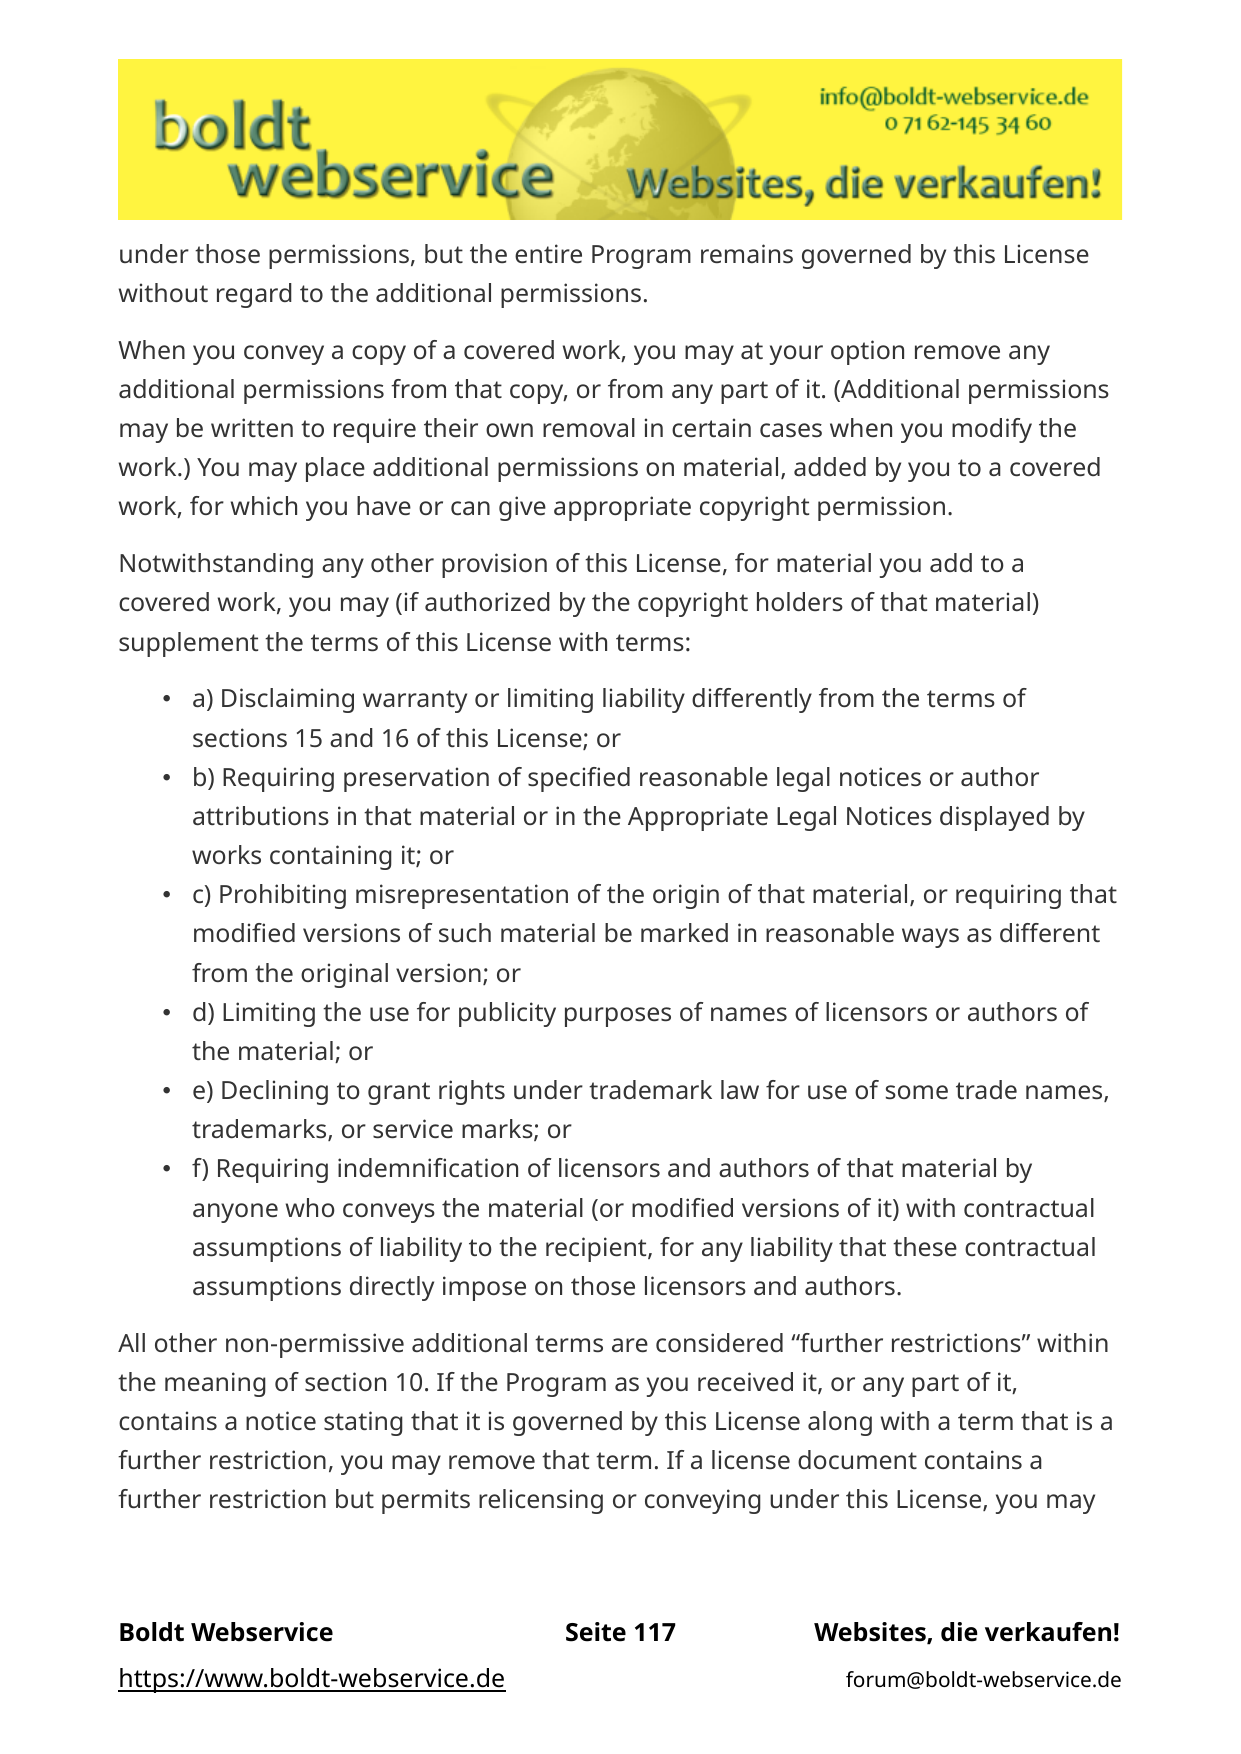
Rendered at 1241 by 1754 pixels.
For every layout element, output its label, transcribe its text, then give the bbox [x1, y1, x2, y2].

text Notwithstanding any other provision of this License, for material you add to a covered work, you may (if authorized by the copyright holders of that material) supplement the terms of this License with terms: [118, 546, 1122, 658]
list a) Disclaiming warranty or limiting liability differently from the terms of sections 15 and 16 of this License; or [162, 681, 1122, 754]
list d) Limiting the use for publicity purposes of names of licensors or authors of the material; or [162, 994, 1122, 1068]
list f) Requiring indemnification of licensors and authors of that material by anyone who conveys the material (or modified versions of it) with contractual assumptions of liability to the recipient, for any liability that these contractual assumptions directly impose on those licensors and authors. [162, 1151, 1122, 1303]
text All other non-permissive additional terms are considered “further restrictions” within the meaning of section 10. If the Program as you received it, or any part of it, contains a notice stating that it is governed by this License along with a term that is a further restriction, you may remove that term. If a license document contains a further restriction but permits relicensing or conveying under this License, you may [118, 1325, 1122, 1516]
text When you convey a copy of a covered work, you may at your option remove any additional permissions from that copy, or from any part of it. (Additional permissions may be written to require their own removal in certain cases when you modify the work.) You may place additional permissions on material, added by you to a covered work, for which you have or can give appropriate copyright permission. [118, 332, 1122, 523]
list c) Prohibiting misrepresentation of the origin of that material, or requiring that modified versions of such material be marked in reasonable ways as different from the original version; or [162, 877, 1122, 989]
picture [118, 59, 1123, 220]
text under those permissions, but the entire Program remains governed by this License without regard to the additional permissions. [118, 236, 1122, 309]
list e) Declining to grant rights under trademark law for use of some trade names, trademarks, or service marks; or [162, 1073, 1122, 1146]
list b) Requiring preservation of specified reasonable legal notices or author attributions in that material or in the Appropriate Legal Notices displayed by works containing it; or [162, 759, 1122, 872]
